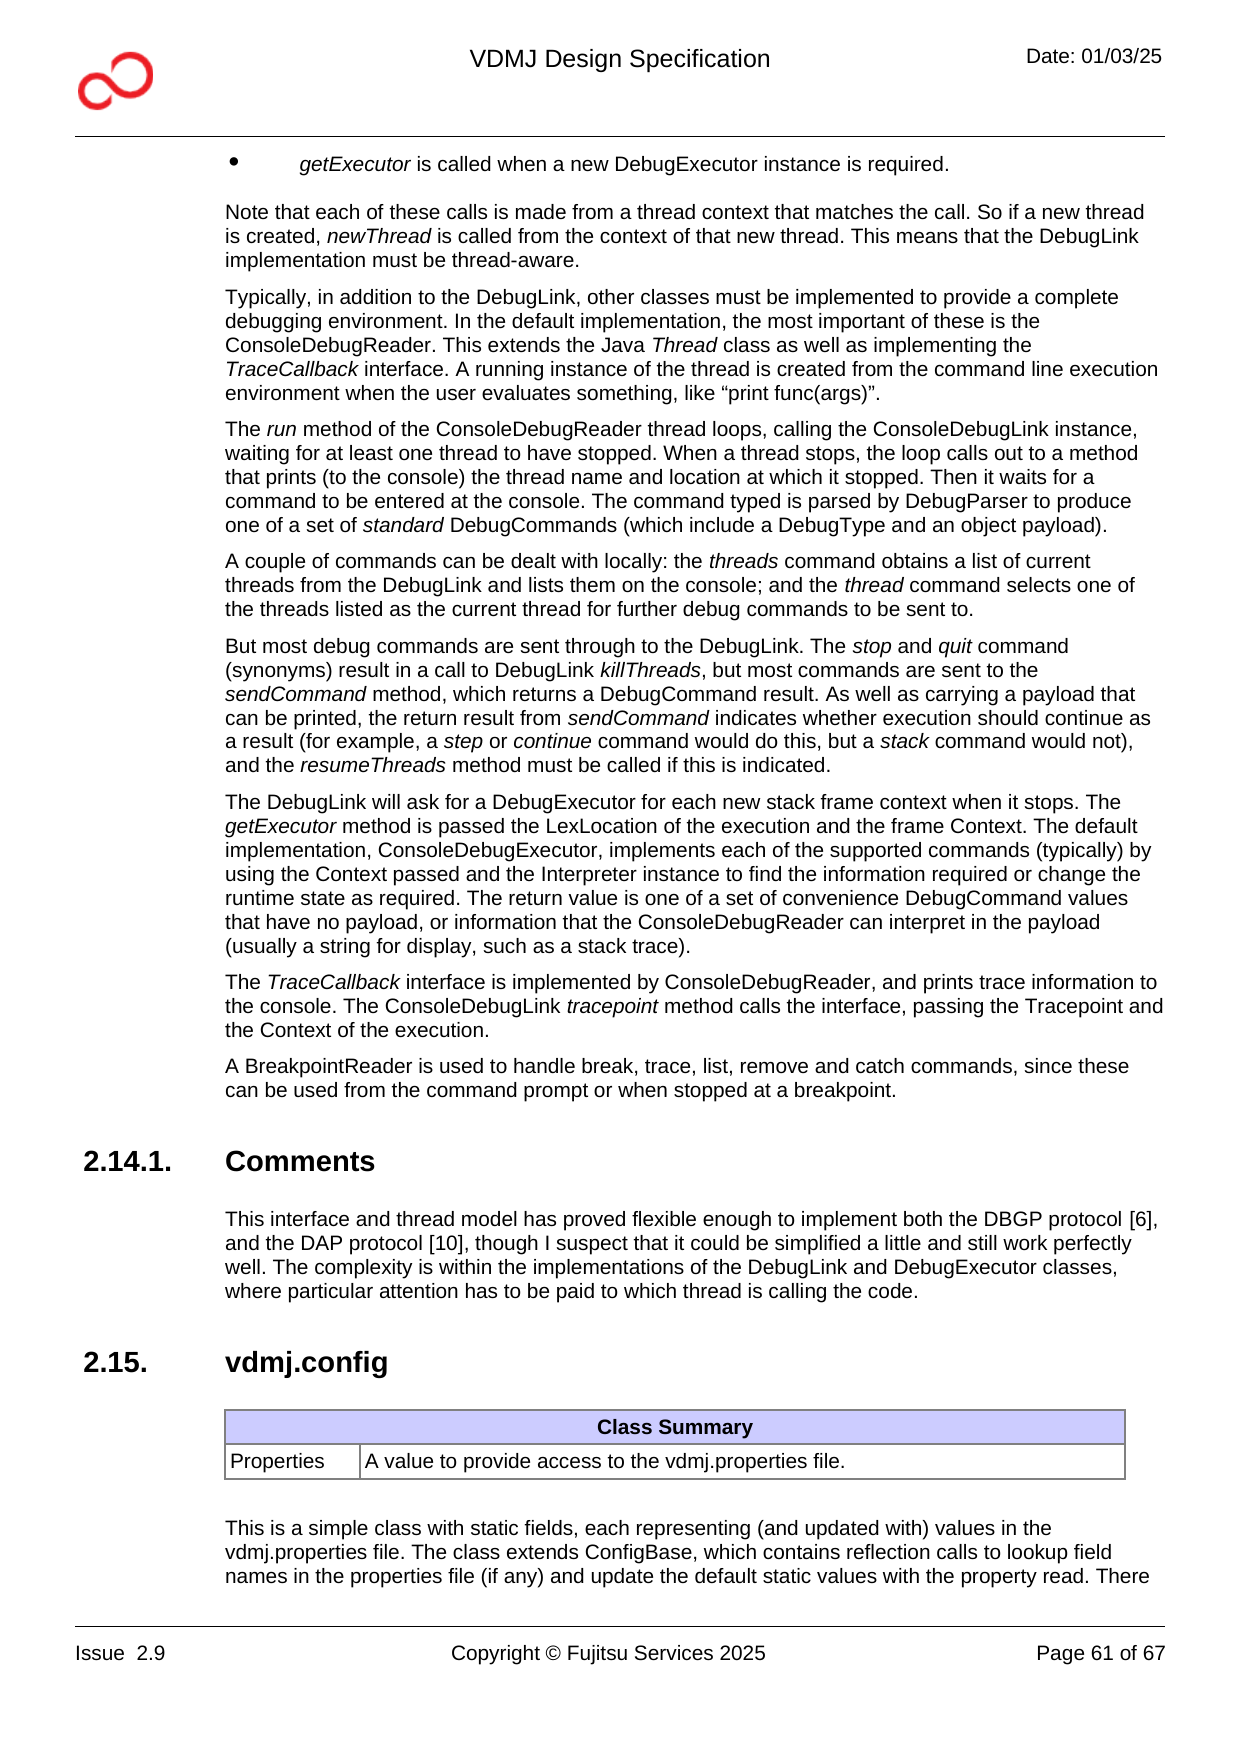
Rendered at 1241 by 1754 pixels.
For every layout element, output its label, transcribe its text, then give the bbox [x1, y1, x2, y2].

text A BreakpointReader is used to handle break, trace, list, remove and catch commands, since these can be used from the command prompt or when stopped at a breakpoint. [225, 1055, 1165, 1103]
text Typically, in addition to the DebugLink, other classes must be implemented to provide a complete debugging environment. In the default implementation, the most important of these is the ConsoleDebugReader. This extends the Java Thread class as well as implementing the TraceCallback interface. A running instance of the thread is created from the command line execution environment when the user evaluates something, like “print func(args)”. [225, 285, 1165, 405]
text The run method of the ConsoleDebugReader thread loops, calling the ConsoleDebugLink instance, waiting for at least one thread to have stopped. When a thread stops, the loop calls out to a method that prints (to the console) the thread name and location at which it stopped. Then it waits for a command to be entered at the console. The command typed is parsed by DebugParser to produce one of a set of standard DebugCommands (which include a DebugType and an object payload). [225, 417, 1165, 537]
text A couple of commands can be dealt with locally: the threads command obtains a list of current threads from the DebugLink and lists them on the console; and the thread command selects one of the threads listed as the current thread for further debug commands to be sent to. [225, 549, 1165, 621]
text The TraceCallback interface is implemented by ConsoleDebugReader, and prints trace information to the console. The ConsoleDebugLink tracepoint method calls the interface, passing the Tracepoint and the Context of the execution. [225, 970, 1165, 1042]
text Note that each of these calls is made from a thread context that matches the call. So if a new thread is created, newThread is called from the context of that new thread. This means that the DebugLink implementation must be thread-aware. [225, 201, 1165, 272]
picture [78, 44, 153, 120]
subtitle Comments [75, 1145, 1165, 1178]
table_header Class Summary [226, 1411, 1124, 1443]
subtitle vdmj.config [75, 1346, 1165, 1379]
list getExecutor is called when a new DebugExecutor instance is required. [228, 152, 1165, 176]
table_cell A value to provide access to the vdmj.properties file. [361, 1445, 1124, 1478]
table_cell Properties [226, 1445, 359, 1478]
text But most debug commands are sent through to the DebugLink. The stop and quit command (synonyms) result in a call to DebugLink killThreads, but most commands are sent to the sendCommand method, which returns a DebugCommand result. As well as carrying a payload that can be printed, the return result from sendCommand indicates whether execution should continue as a result (for example, a step or continue command would do this, but a stack command would not), and the resumeThreads method must be called if this is indicated. [225, 634, 1165, 778]
text This is a simple class with static fields, each representing (and updated with) values in the vdmj.properties file. The class extends ConfigBase, which contains reflection calls to lookup field names in the properties file (if any) and update the default static values with the property read. There [225, 1517, 1165, 1588]
text This interface and thread model has proved flexible enough to implement both the DBGP protocol [6], and the DAP protocol [10], though I suspect that it could be simplified a little and still work perfectly well. The complexity is within the implementations of the DebugLink and DebugExecutor classes, where particular attention has to be paid to which thread is calling the code. [225, 1208, 1165, 1303]
text The DebugLink will ask for a DebugExecutor for each new stack frame context when it stops. The getExecutor method is passed the LexLocation of the execution and the frame Context. The default implementation, ConsoleDebugExecutor, implements each of the supported commands (typically) by using the Context passed and the Interpreter instance to find the information required or change the runtime state as required. The return value is one of a set of convenience DebugCommand values that have no payload, or information that the ConsoleDebugReader can interpret in the payload (usually a string for display, such as a stack trace). [225, 790, 1165, 958]
